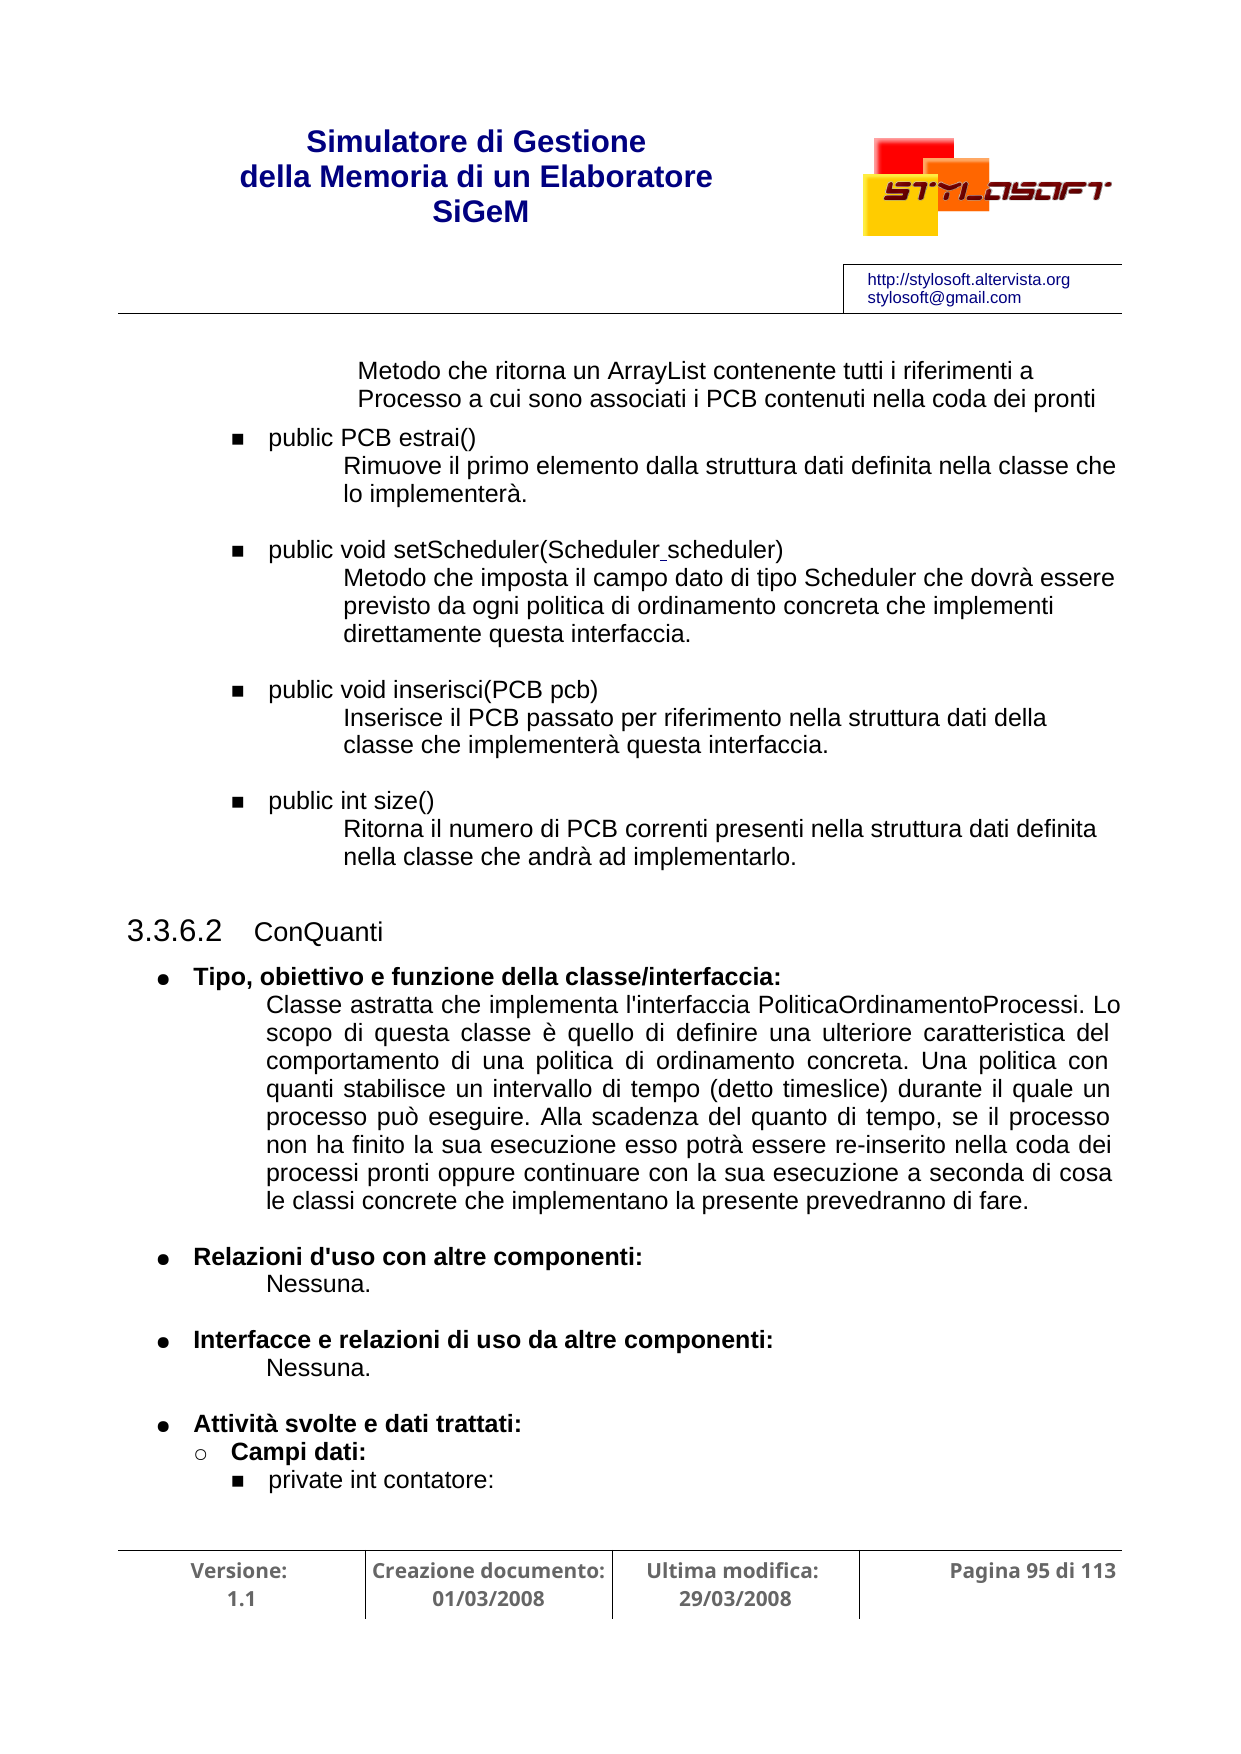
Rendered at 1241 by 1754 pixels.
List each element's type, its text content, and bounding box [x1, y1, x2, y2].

list public PCB estrai() [231, 424, 1122, 452]
list Classe astratta che implementa l'interfaccia PoliticaOrdinamentoProcessi. Lo scopo di questa classe è quello di definire una ulteriore caratteristica del comportamento di una politica di ordinamento concreta. Una politica con quanti stabilisce un intervallo di tempo (detto timeslice) durante il quale un processo può eseguire. Alla scadenza del quanto di tempo, se il processo non ha finito la sua esecuzione esso potrà essere re-inserito nella coda dei processi pronti oppure continuare con la sua esecuzione a seconda di cosa le classi concrete che implementano la presente prevedranno di fare. [156, 991, 1122, 1214]
subtitle ConQuanti [118, 913, 1122, 948]
list Relazioni d'uso con altre componenti: [156, 1242, 1122, 1270]
list Campi dati: [193, 1438, 1122, 1466]
list Metodo che imposta il campo dato di tipo Scheduler che dovrà essere previsto da ogni politica di ordinamento concreta che implementi direttamente questa interfaccia. [306, 564, 1122, 647]
list Tipo, obiettivo e funzione della classe/interfaccia: [156, 963, 1122, 991]
list Nessuna. [156, 1354, 1122, 1382]
picture [848, 123, 1117, 247]
list Rimuove il primo elemento dalla struttura dati definita nella classe che lo implementerà. [306, 452, 1122, 508]
list public int size() [231, 787, 1122, 815]
list public void setScheduler(Scheduler scheduler) [231, 536, 1122, 564]
text Metodo che ritorna un ArrayList contenente tutti i riferimenti a Processo a cui sono associati i PCB contenuti nella coda dei pronti [136, 357, 1104, 412]
list Interfacce e relazioni di uso da altre componenti: [156, 1326, 1122, 1354]
list Attività svolte e dati trattati: [156, 1410, 1122, 1438]
list Nessuna. [156, 1270, 1122, 1298]
list public void inserisci(PCB pcb) [231, 675, 1122, 703]
list Ritorna il numero di PCB correnti presenti nella struttura dati definita nella classe che andrà ad implementarlo. [306, 815, 1122, 871]
list private int contatore: [231, 1466, 1122, 1494]
list Inserisce il PCB passato per riferimento nella struttura dati della classe che implementerà questa interfaccia. [306, 703, 1122, 759]
